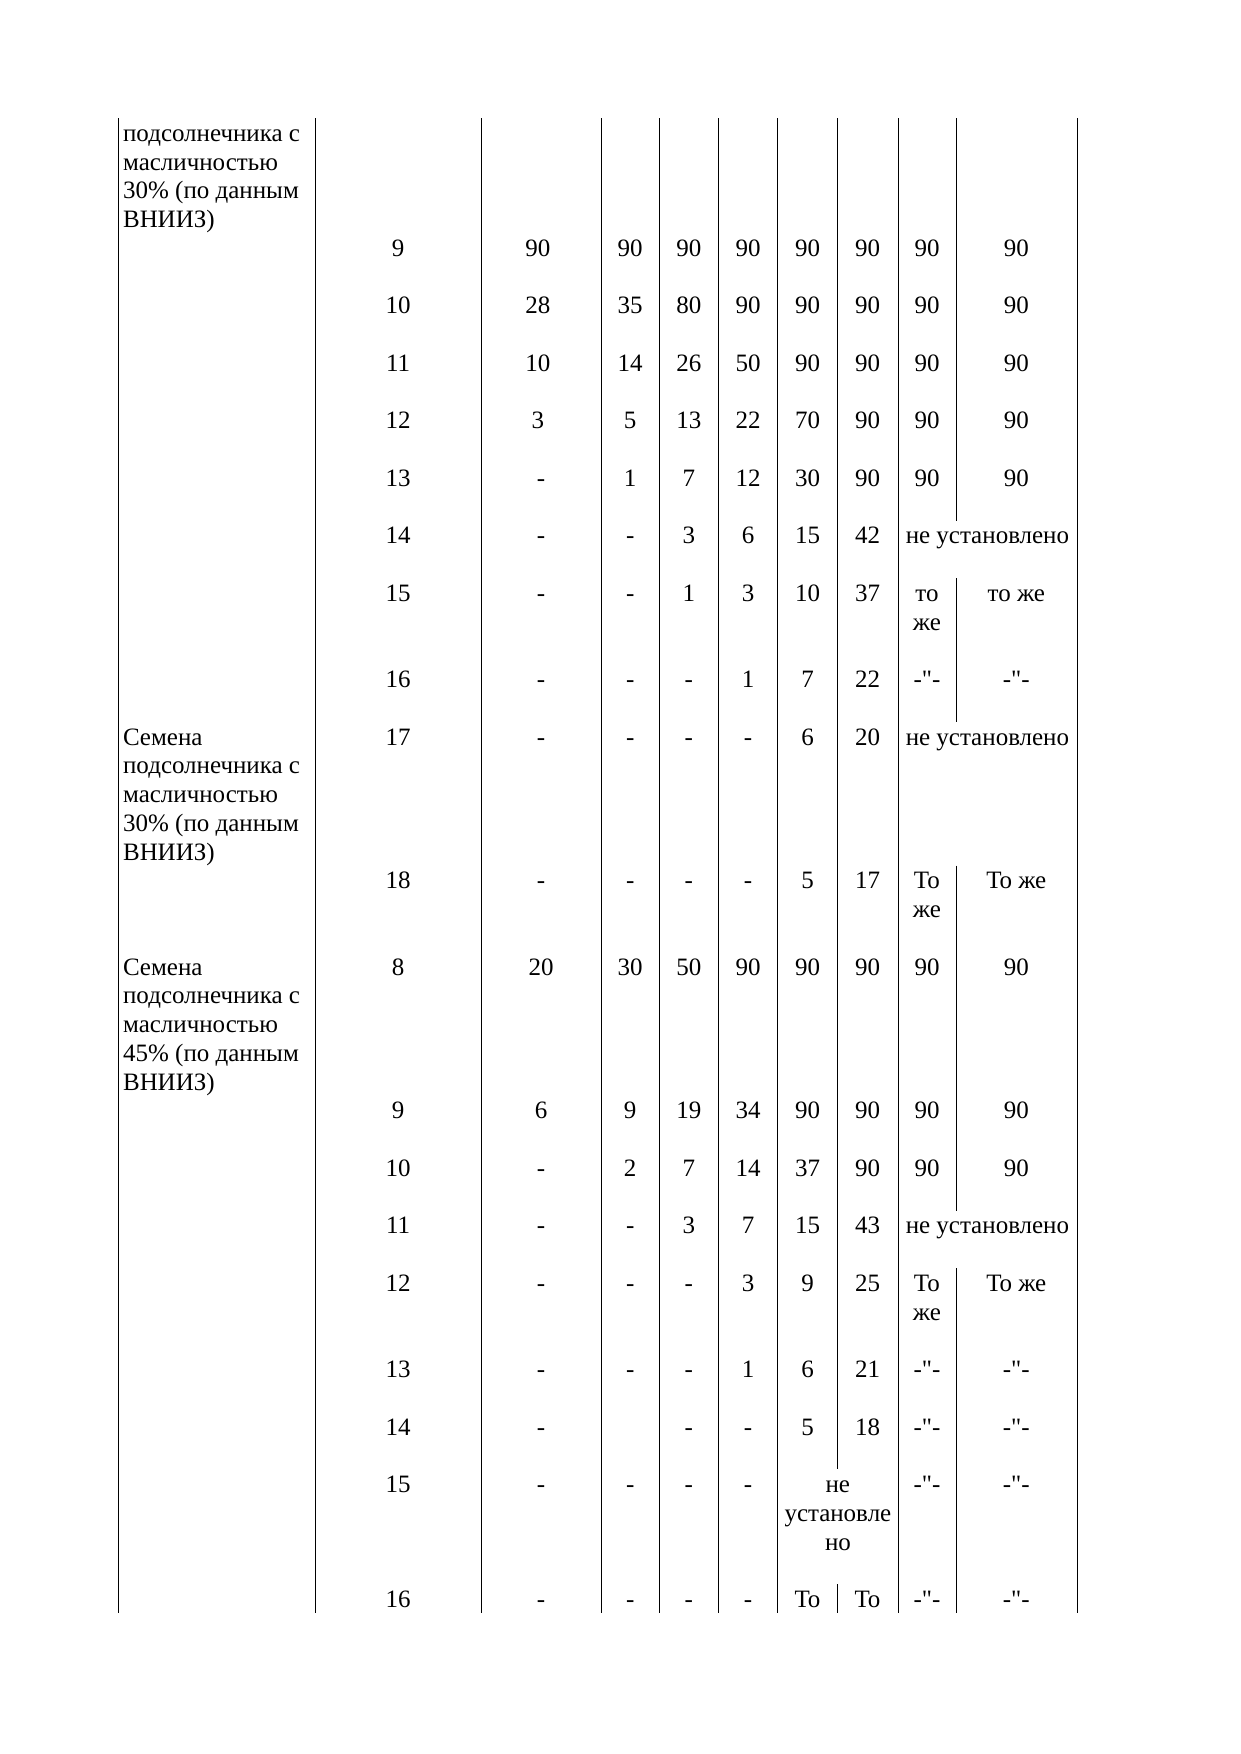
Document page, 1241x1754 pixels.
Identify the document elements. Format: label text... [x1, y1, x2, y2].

table_cell 90 [957, 463, 1077, 521]
table_cell 90 [957, 1096, 1077, 1153]
table_cell 42 [838, 521, 898, 578]
table_cell 11 [316, 348, 481, 406]
table_cell 90 [957, 1153, 1077, 1211]
table_cell 90 [719, 233, 777, 291]
table_cell 5 [778, 866, 837, 952]
table_cell -"- [957, 1354, 1077, 1412]
table_cell [957, 118, 1077, 233]
table_cell Семена подсолнечника с масличностью 30% (по данным ВНИИЗ) [119, 722, 315, 866]
table_cell 9 [602, 1096, 659, 1153]
table_cell - [660, 866, 718, 952]
table_cell [119, 1469, 315, 1584]
table_cell [119, 1354, 315, 1412]
table_cell - [482, 463, 601, 521]
table_cell 7 [660, 1153, 718, 1211]
table_cell [119, 578, 315, 664]
table_cell -"- [957, 1412, 1077, 1469]
table_cell 90 [778, 291, 837, 348]
table_cell 13 [316, 463, 481, 521]
table_cell 90 [899, 233, 956, 291]
table_cell - [660, 1268, 718, 1354]
table_cell 6 [719, 521, 777, 578]
table_cell - [482, 521, 601, 578]
table_cell - [660, 664, 718, 722]
table_cell 90 [602, 233, 659, 291]
table_cell 90 [899, 952, 956, 1096]
table_cell 37 [778, 1153, 837, 1211]
table_cell 50 [719, 348, 777, 406]
table_cell 15 [316, 1469, 481, 1584]
table_cell - [482, 1268, 601, 1354]
table_cell - [482, 1412, 601, 1469]
table_cell 90 [957, 952, 1077, 1096]
table_cell - [602, 664, 659, 722]
table_cell [119, 233, 315, 291]
table_cell 90 [899, 463, 956, 521]
table_cell [119, 463, 315, 521]
table_cell 10 [778, 578, 837, 664]
table_cell 7 [660, 463, 718, 521]
table_cell не установлено [778, 1469, 898, 1584]
table_cell [899, 118, 956, 233]
table_cell 6 [482, 1096, 601, 1153]
table_cell 90 [957, 291, 1077, 348]
table_cell - [660, 722, 718, 866]
table_cell 90 [838, 463, 898, 521]
table_cell [316, 118, 481, 233]
table_cell -"- [957, 1584, 1077, 1613]
table_cell 10 [316, 291, 481, 348]
table_cell 6 [778, 722, 837, 866]
table_cell 9 [316, 1096, 481, 1153]
table_cell 90 [899, 1153, 956, 1211]
table_cell 11 [316, 1211, 481, 1268]
table_cell 15 [778, 521, 837, 578]
table_cell подсолнечника с масличностью 30% (по данным ВНИИЗ) [119, 118, 315, 233]
table_cell 30 [778, 463, 837, 521]
table_cell 90 [778, 348, 837, 406]
table_cell 22 [838, 664, 898, 722]
table_cell - [602, 1268, 659, 1354]
table_cell 90 [838, 348, 898, 406]
table_cell - [602, 722, 659, 866]
table_cell 14 [719, 1153, 777, 1211]
table_cell [119, 1211, 315, 1268]
table_cell [602, 1412, 659, 1469]
table_cell 5 [778, 1412, 837, 1469]
table_cell 90 [899, 291, 956, 348]
table_cell [660, 118, 718, 233]
table_cell 9 [778, 1268, 837, 1354]
table_cell 6 [778, 1354, 837, 1412]
table_cell [778, 118, 837, 233]
table_cell не установлено [899, 1211, 1077, 1268]
table_cell 2 [602, 1153, 659, 1211]
table_cell - [660, 1354, 718, 1412]
table_cell [482, 118, 601, 233]
table_cell -"- [899, 664, 956, 722]
table_cell - [719, 1584, 777, 1613]
table_cell Семена подсолнечника с масличностью 45% (по данным ВНИИЗ) [119, 952, 315, 1096]
table_cell То же [957, 1268, 1077, 1354]
table_cell 90 [838, 291, 898, 348]
table_cell 90 [957, 406, 1077, 463]
table_cell [119, 1096, 315, 1153]
table_cell 14 [316, 1412, 481, 1469]
table_cell - [660, 1412, 718, 1469]
table_cell -"- [957, 664, 1077, 722]
table_cell 20 [482, 952, 601, 1096]
table_cell 30 [602, 952, 659, 1096]
table_cell 7 [719, 1211, 777, 1268]
table_cell 28 [482, 291, 601, 348]
table_cell 5 [602, 406, 659, 463]
table_cell То [838, 1584, 898, 1613]
table_cell 21 [838, 1354, 898, 1412]
table_cell 90 [778, 1096, 837, 1153]
table_cell 1 [719, 1354, 777, 1412]
table_cell - [482, 664, 601, 722]
table_cell 90 [899, 406, 956, 463]
table_cell 18 [838, 1412, 898, 1469]
table_cell - [482, 1469, 601, 1584]
table_cell не установлено [899, 521, 1077, 578]
table_cell - [602, 521, 659, 578]
table_cell не установлено [899, 722, 1077, 866]
table_cell - [660, 1469, 718, 1584]
table_cell 90 [838, 233, 898, 291]
table_cell 90 [899, 348, 956, 406]
table_cell 3 [719, 578, 777, 664]
table_cell 3 [660, 1211, 718, 1268]
table_cell [838, 118, 898, 233]
table_cell 90 [482, 233, 601, 291]
table_cell - [602, 1469, 659, 1584]
table_cell 18 [316, 866, 481, 952]
table_cell -"- [899, 1469, 956, 1584]
table_cell 43 [838, 1211, 898, 1268]
table_cell 50 [660, 952, 718, 1096]
table_cell 14 [602, 348, 659, 406]
table_cell 12 [316, 1268, 481, 1354]
table_cell 90 [660, 233, 718, 291]
table_cell 34 [719, 1096, 777, 1153]
table_cell 13 [316, 1354, 481, 1412]
table_cell 12 [719, 463, 777, 521]
table_cell 90 [719, 291, 777, 348]
table_cell 14 [316, 521, 481, 578]
table_cell -"- [899, 1354, 956, 1412]
table_cell то же [899, 578, 956, 664]
table_cell -"- [899, 1412, 956, 1469]
table_cell 10 [316, 1153, 481, 1211]
table_cell 15 [316, 578, 481, 664]
table_cell 90 [719, 952, 777, 1096]
table_cell [719, 118, 777, 233]
table_cell То же [899, 866, 956, 952]
table_cell - [482, 1584, 601, 1613]
table_cell 17 [838, 866, 898, 952]
table_cell 8 [316, 952, 481, 1096]
table_cell 17 [316, 722, 481, 866]
table_cell 22 [719, 406, 777, 463]
table_cell 70 [778, 406, 837, 463]
table_cell 1 [602, 463, 659, 521]
table_cell - [482, 1153, 601, 1211]
table_cell [119, 291, 315, 348]
table_cell - [719, 722, 777, 866]
table_cell 16 [316, 664, 481, 722]
table_cell - [602, 578, 659, 664]
table_cell - [719, 1469, 777, 1584]
table_cell [119, 348, 315, 406]
table_cell 19 [660, 1096, 718, 1153]
table_cell - [602, 1211, 659, 1268]
table_cell [119, 406, 315, 463]
table_cell 80 [660, 291, 718, 348]
table_cell - [660, 1584, 718, 1613]
table_cell 3 [482, 406, 601, 463]
table_cell [119, 664, 315, 722]
table_cell -"- [899, 1584, 956, 1613]
table_cell 1 [660, 578, 718, 664]
table_cell 26 [660, 348, 718, 406]
table_cell - [482, 722, 601, 866]
table_cell [119, 521, 315, 578]
table_cell [602, 118, 659, 233]
table_cell 25 [838, 1268, 898, 1354]
table_cell 12 [316, 406, 481, 463]
table_cell 90 [899, 1096, 956, 1153]
table_cell 3 [719, 1268, 777, 1354]
table_cell 9 [316, 233, 481, 291]
table_cell - [602, 1354, 659, 1412]
table_cell 1 [719, 664, 777, 722]
table_cell То [778, 1584, 837, 1613]
table_cell [119, 1584, 315, 1613]
table_cell 13 [660, 406, 718, 463]
table_cell 90 [957, 348, 1077, 406]
table_cell 16 [316, 1584, 481, 1613]
table_cell 7 [778, 664, 837, 722]
table_cell то же [957, 578, 1077, 664]
table_cell [119, 1412, 315, 1469]
table_cell То же [957, 866, 1077, 952]
table_cell 35 [602, 291, 659, 348]
table_cell 90 [778, 952, 837, 1096]
table_cell - [482, 578, 601, 664]
table_cell [119, 1268, 315, 1354]
table_cell - [602, 866, 659, 952]
table_cell 90 [957, 233, 1077, 291]
table_cell 20 [838, 722, 898, 866]
table_cell - [719, 866, 777, 952]
table_cell - [482, 866, 601, 952]
table_cell 90 [778, 233, 837, 291]
table_cell - [482, 1354, 601, 1412]
table_cell - [602, 1584, 659, 1613]
table_cell - [719, 1412, 777, 1469]
table_cell 90 [838, 406, 898, 463]
table_cell - [482, 1211, 601, 1268]
table_cell 3 [660, 521, 718, 578]
table_cell 37 [838, 578, 898, 664]
table_cell [119, 1153, 315, 1211]
table_cell 90 [838, 952, 898, 1096]
table_cell 90 [838, 1096, 898, 1153]
table_cell 10 [482, 348, 601, 406]
table_cell -"- [957, 1469, 1077, 1584]
table_cell [119, 866, 315, 952]
table_cell То же [899, 1268, 956, 1354]
table_cell 15 [778, 1211, 837, 1268]
table_cell 90 [838, 1153, 898, 1211]
